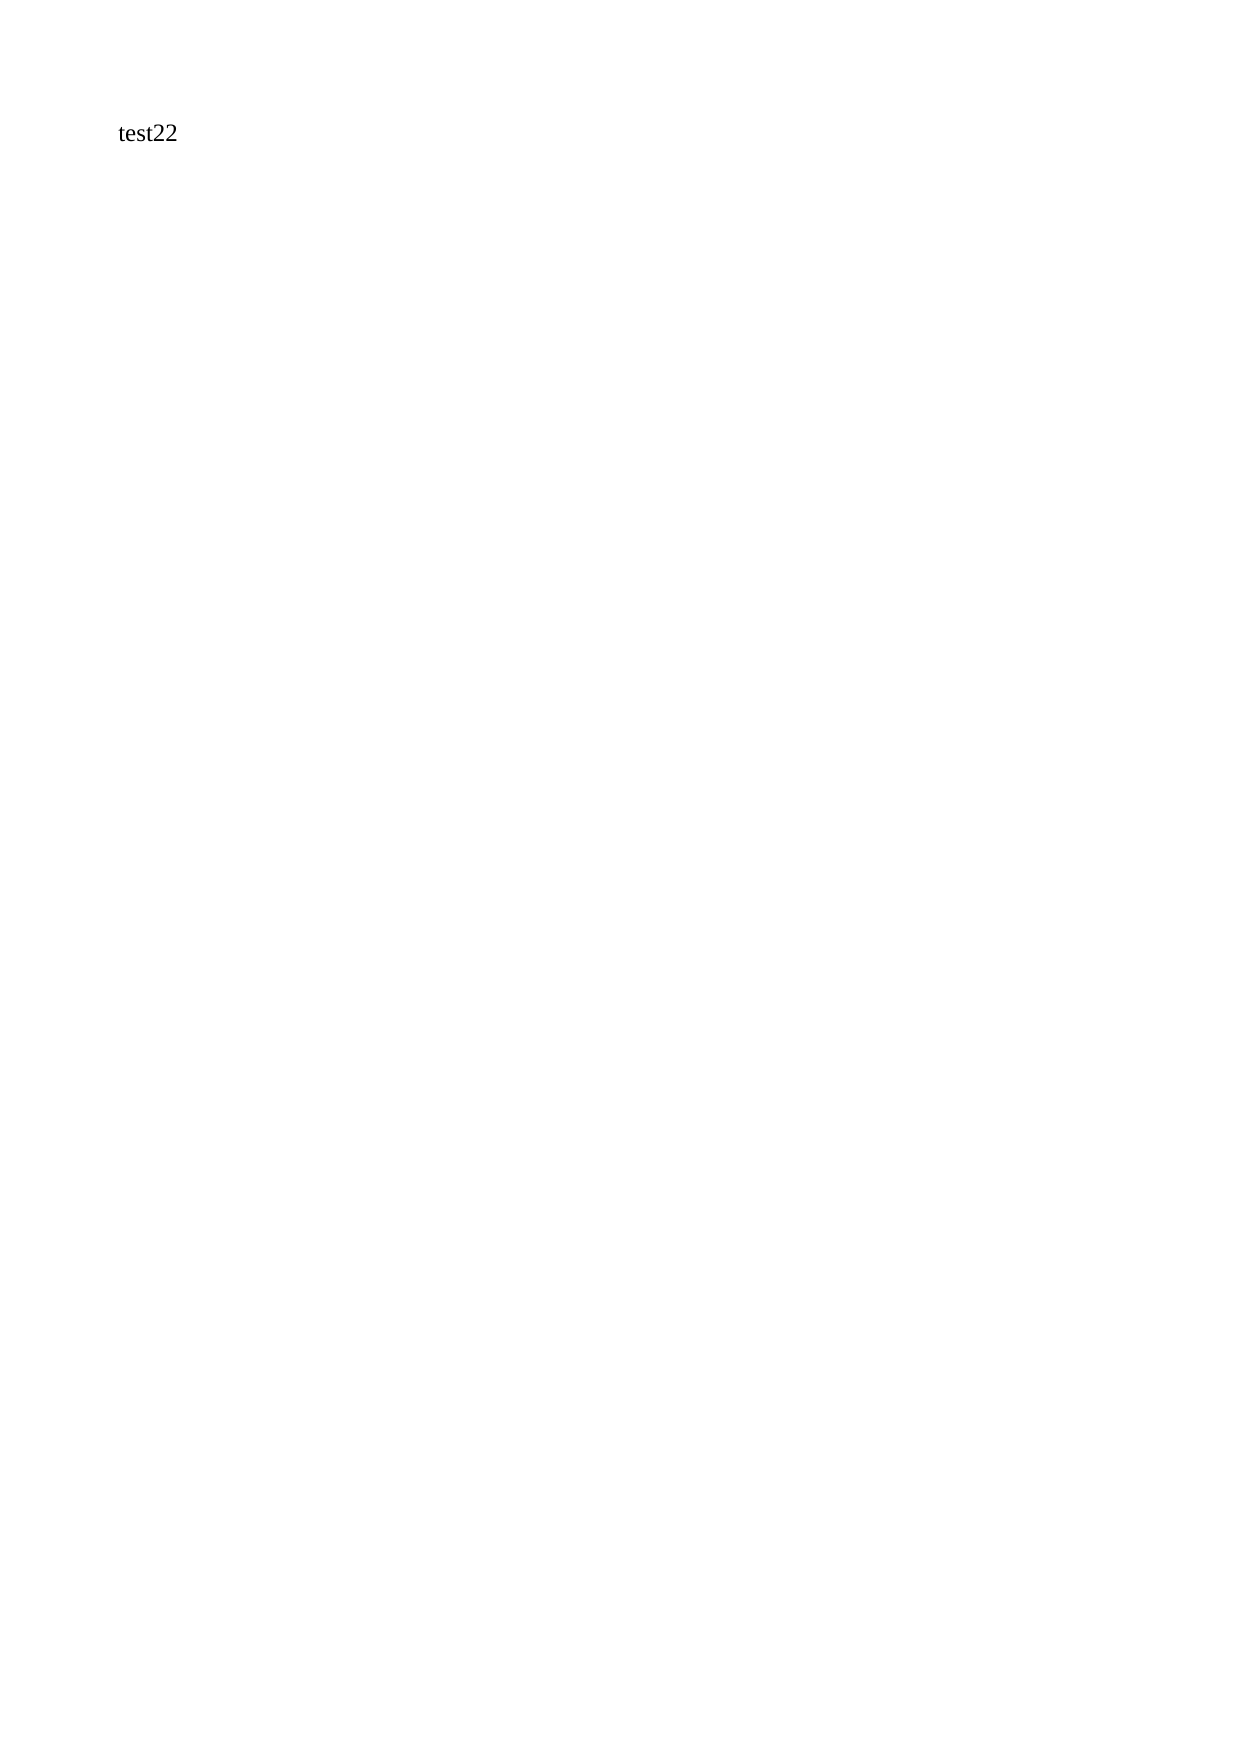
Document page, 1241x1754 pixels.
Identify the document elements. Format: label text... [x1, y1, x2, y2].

text test22 [118, 118, 1122, 147]
